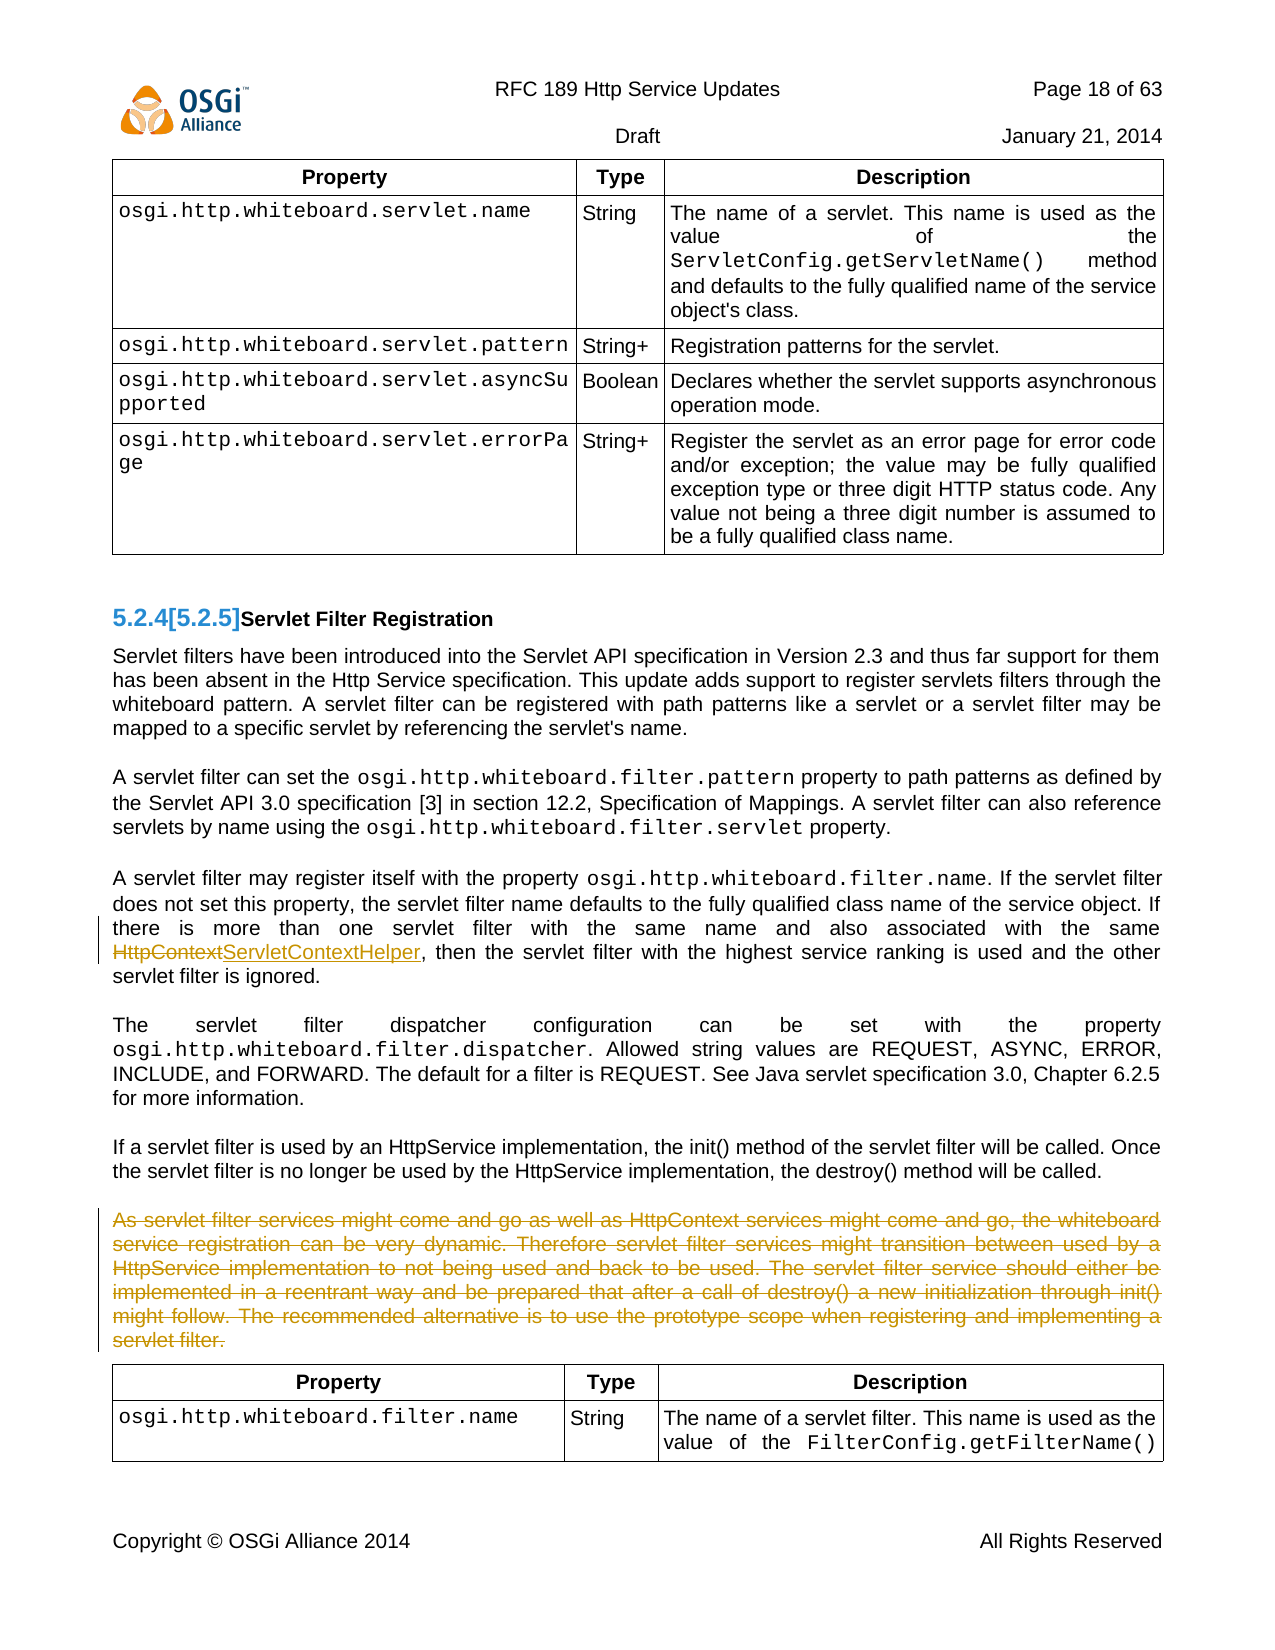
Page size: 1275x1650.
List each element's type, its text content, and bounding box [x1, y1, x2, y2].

table_cell osgi.http.whiteboard.servlet.pattern [113, 329, 576, 363]
table_header Property [113, 160, 576, 194]
table_header Property [113, 1365, 564, 1400]
text The servlet filter dispatcher configuration can be set with the property osgi.http.whiteboard.filter.dispatcher. Allowed string values are REQUEST, ASYNC, ERROR, INCLUDE, and FORWARD. The default for a filter is REQUEST. See Java servlet specification 3.0, Chapter 6.2.5 for more information. [112, 1012, 1162, 1110]
table_cell osgi.http.whiteboard.servlet.asyncSupported [113, 364, 576, 423]
table_cell String+ [577, 329, 664, 363]
table_cell String [577, 196, 664, 328]
subtitle Servlet Filter Registration [112, 603, 1162, 632]
table_cell String [565, 1401, 658, 1461]
table_header Description [665, 160, 1163, 194]
table_header Type [565, 1365, 658, 1400]
table_header Description [659, 1365, 1163, 1400]
text A servlet filter can set the osgi.http.whiteboard.filter.pattern property to path patterns as defined by the Servlet API 3.0 specification [3]. in section 12.2, Specification of Mappings. A servlet filter can also reference servlets by name using the osgi.http.whiteboard.filter.servlet property. [112, 765, 1162, 841]
table_cell Declares whether the servlet supports asynchronous operation mode. [665, 364, 1163, 423]
table_cell osgi.http.whiteboard.servlet.errorPage [113, 424, 576, 554]
text If a servlet filter is used by an HttpService implementation, the init() method of the servlet filter will be called. Once the servlet filter is no longer be used by the HttpService implementation, the destroy() method will be called. [112, 1135, 1162, 1183]
table_cell Boolean [577, 364, 664, 423]
table_cell The name of a servlet filter. This name is used as the value of the FilterConfig.getFilterName() [659, 1401, 1163, 1461]
text Servlet filters have been introduced into the Servlet API specification in Version 2.3 and thus far support for them has been absent in the Http Service specification. This update adds support to register servlets filters through the whiteboard pattern. A servlet filter can be registered with path patterns like a servlet or a servlet filter may be mapped to a specific servlet by referencing the servlet's name. [112, 644, 1162, 740]
table_cell Register the servlet as an error page for error code and/or exception; the value may be fully qualified exception type or three digit HTTP status code. Any value not being a three digit number is assumed to be a fully qualified class name. [665, 424, 1163, 554]
table_cell osgi.http.whiteboard.servlet.name [113, 196, 576, 328]
table_cell Registration patterns for the servlet. [665, 329, 1163, 363]
picture [113, 78, 257, 142]
table_cell String+ [577, 424, 664, 554]
table_header Type [577, 160, 664, 194]
table_cell osgi.http.whiteboard.filter.name [113, 1401, 564, 1461]
table_cell The name of a servlet. This name is used as the value of the ServletConfig.getServletName() method and defaults to the fully qualified name of the service object's class. [665, 196, 1163, 328]
text A servlet filter may register itself with the property osgi.http.whiteboard.filter.name. If the servlet filter does not set this property, the servlet filter name defaults to the fully qualified class name of the service object. If there is more than one servlet filter with the same name and also associated with the same ServletContextHelper, then the servlet filter with the highest service ranking is used and the other servlet filter is ignored. [112, 866, 1162, 987]
